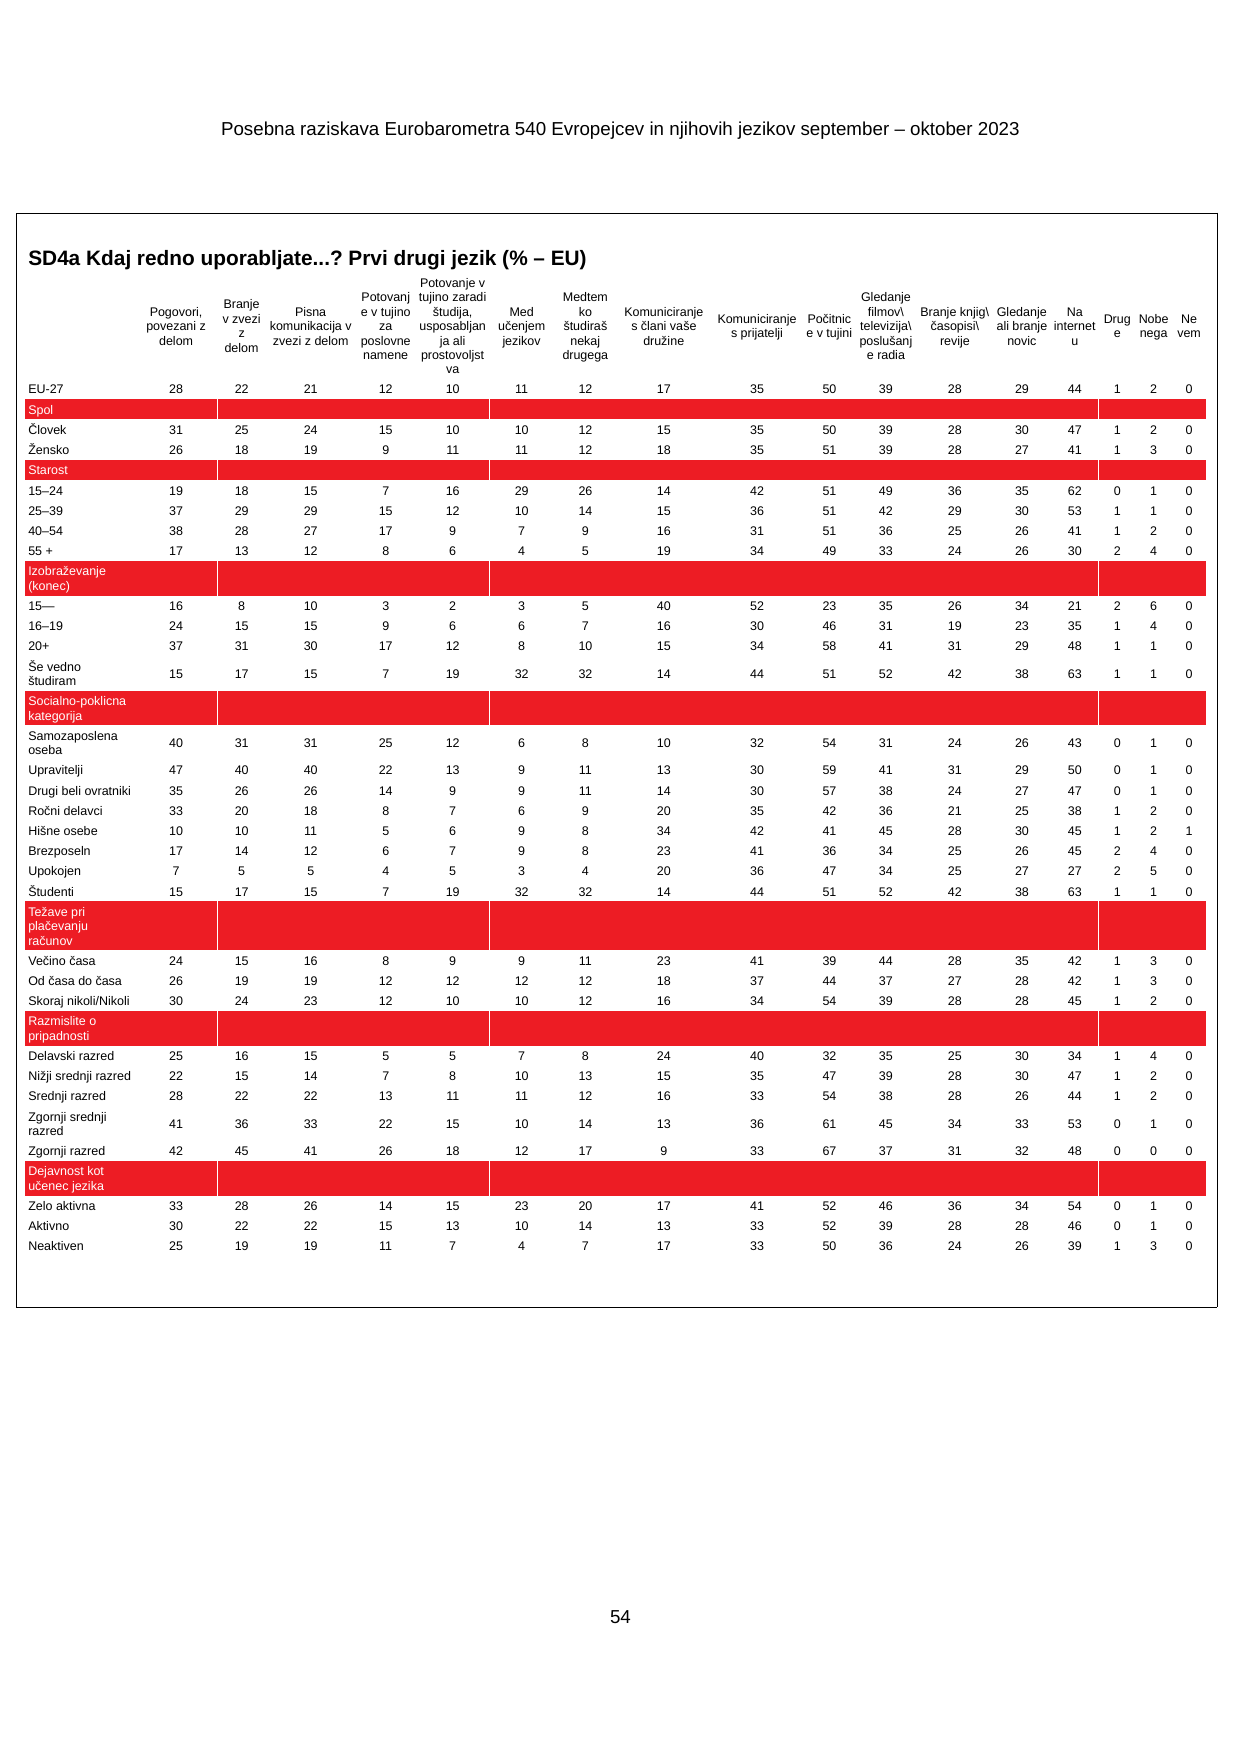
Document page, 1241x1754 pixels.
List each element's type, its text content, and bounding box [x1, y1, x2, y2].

table_cell 19 [415, 656, 489, 691]
table_cell 6 [415, 541, 489, 561]
table_cell 13 [553, 1066, 617, 1086]
table_cell [265, 691, 356, 725]
table_cell 15 [265, 881, 356, 901]
table_cell 0 [1171, 480, 1206, 500]
table_cell 31 [916, 1141, 993, 1161]
table_cell Ročni delavci [25, 800, 134, 821]
table_cell 1 [1135, 1106, 1171, 1141]
table_cell 12 [265, 841, 356, 861]
table_cell 14 [553, 1106, 617, 1141]
table_cell 10 [265, 596, 356, 616]
table_cell 12 [553, 991, 617, 1011]
table_cell 12 [553, 420, 617, 440]
table_cell 34 [710, 541, 803, 561]
table_cell 8 [356, 800, 415, 821]
table_cell 9 [415, 950, 489, 971]
table_cell 49 [803, 541, 855, 561]
table_cell [1051, 561, 1098, 596]
table_cell 10 [490, 991, 553, 1011]
table_cell 44 [710, 656, 803, 691]
table_cell 0 [1135, 1141, 1171, 1161]
table_cell [218, 1161, 265, 1196]
table_cell 29 [265, 500, 356, 521]
table_cell 42 [710, 821, 803, 841]
table_cell 31 [218, 636, 265, 656]
table_cell 1 [1135, 480, 1171, 500]
table_cell 2 [1135, 821, 1171, 841]
table_cell 6 [490, 800, 553, 821]
table_cell 11 [490, 1086, 553, 1106]
table_cell 38 [993, 881, 1051, 901]
table_cell [710, 901, 803, 950]
table_cell 8 [490, 636, 553, 656]
table_cell 28 [134, 1086, 217, 1106]
table_cell [490, 561, 553, 596]
table_cell 54 [803, 1086, 855, 1106]
table_cell 47 [1051, 780, 1098, 800]
table_cell 50 [803, 379, 855, 399]
table_cell 0 [1171, 760, 1206, 780]
table_cell [218, 901, 265, 950]
table_cell 28 [916, 420, 993, 440]
table_cell 27 [265, 521, 356, 541]
table_cell [1135, 691, 1171, 725]
table_cell 24 [134, 616, 217, 636]
table_cell 36 [916, 480, 993, 500]
table_cell 24 [916, 1236, 993, 1256]
table_cell [1099, 460, 1135, 480]
table_cell 30 [710, 780, 803, 800]
table_cell 17 [356, 521, 415, 541]
table_cell 32 [803, 1046, 855, 1066]
table_cell 19 [265, 1236, 356, 1256]
table_cell [710, 399, 803, 419]
table_cell 20+ [25, 636, 134, 656]
table_cell 0 [1099, 480, 1135, 500]
table_cell 1 [1099, 1086, 1135, 1106]
table_cell 26 [993, 541, 1051, 561]
table_cell 51 [803, 500, 855, 521]
table_cell 35 [855, 596, 916, 616]
table_cell Upokojen [25, 861, 134, 881]
table_cell 59 [803, 760, 855, 780]
table_cell 6 [1135, 596, 1171, 616]
table_cell 7 [490, 1046, 553, 1066]
table_cell 0 [1171, 1216, 1206, 1236]
table_cell Človek [25, 420, 134, 440]
table_cell 51 [803, 656, 855, 691]
table_cell 1 [1099, 971, 1135, 991]
table_cell 47 [803, 1066, 855, 1086]
table_cell 8 [356, 541, 415, 561]
table_cell 12 [415, 500, 489, 521]
table_cell 17 [617, 1236, 710, 1256]
table_cell [993, 399, 1051, 419]
table_cell [553, 460, 617, 480]
table_cell [1171, 561, 1206, 596]
table_cell 16 [415, 480, 489, 500]
table_cell 29 [993, 379, 1051, 399]
table_cell 30 [710, 760, 803, 780]
table_cell 12 [356, 379, 415, 399]
table_cell 26 [916, 596, 993, 616]
table_cell 47 [1051, 420, 1098, 440]
table_cell 0 [1171, 1106, 1206, 1141]
table_cell 20 [617, 861, 710, 881]
table_cell [993, 561, 1051, 596]
table_cell Ne vem [1171, 273, 1206, 379]
table_cell 12 [553, 440, 617, 460]
table_cell Nižji srednji razred [25, 1066, 134, 1086]
table_cell Aktivno [25, 1216, 134, 1236]
table_cell 20 [218, 800, 265, 821]
table_cell [803, 399, 855, 419]
table_cell 13 [218, 541, 265, 561]
table_cell 3 [1135, 971, 1171, 991]
table_cell 17 [218, 881, 265, 901]
table_cell 47 [803, 861, 855, 881]
table_cell 4 [1135, 841, 1171, 861]
table_cell 26 [993, 1086, 1051, 1106]
table_cell 15 [415, 1106, 489, 1141]
table_cell 15— [25, 596, 134, 616]
table_cell 25 [356, 725, 415, 760]
table_cell 9 [490, 760, 553, 780]
table_cell 51 [803, 881, 855, 901]
table_cell 4 [1135, 616, 1171, 636]
table_cell 36 [710, 1106, 803, 1141]
table_cell 14 [356, 780, 415, 800]
table_cell 12 [265, 541, 356, 561]
table_cell 13 [617, 1216, 710, 1236]
table_cell 10 [490, 420, 553, 440]
table_cell [490, 1011, 553, 1046]
table_cell 26 [993, 1236, 1051, 1256]
table_cell 16 [617, 1086, 710, 1106]
table_cell 0 [1171, 950, 1206, 971]
table_cell [1099, 901, 1135, 950]
table_cell [1171, 399, 1206, 419]
table_cell 24 [617, 1046, 710, 1066]
table_cell 22 [218, 379, 265, 399]
table_cell [356, 901, 415, 950]
table_cell 25 [916, 521, 993, 541]
table_cell 4 [1135, 541, 1171, 561]
table_cell 17 [617, 1196, 710, 1216]
table_cell 23 [617, 841, 710, 861]
table_cell 47 [1051, 1066, 1098, 1086]
table_cell 6 [415, 821, 489, 841]
table_cell 7 [356, 1066, 415, 1086]
table_cell 11 [490, 440, 553, 460]
table_cell 34 [855, 841, 916, 861]
table_cell 41 [803, 821, 855, 841]
table_cell [490, 1161, 553, 1196]
table_cell 33 [710, 1216, 803, 1236]
table_cell 13 [356, 1086, 415, 1106]
table_cell Večino časa [25, 950, 134, 971]
table_cell [218, 1011, 265, 1046]
table_cell 24 [134, 950, 217, 971]
table_cell Srednji razred [25, 1086, 134, 1106]
table_cell [803, 561, 855, 596]
table_cell 54 [1051, 1196, 1098, 1216]
table_cell 31 [916, 760, 993, 780]
table_cell [993, 901, 1051, 950]
table_cell 52 [855, 881, 916, 901]
table_cell 61 [803, 1106, 855, 1141]
table_cell 14 [617, 656, 710, 691]
table_cell Upravitelji [25, 760, 134, 780]
table_cell 41 [1051, 440, 1098, 460]
table_cell 33 [710, 1236, 803, 1256]
table_cell 39 [855, 420, 916, 440]
table_cell 9 [415, 780, 489, 800]
table_cell Medtem ko študiraš nekaj drugega [553, 273, 617, 379]
table_cell 41 [710, 841, 803, 861]
table_cell Branje knjig\časopisi\ revije [916, 273, 993, 379]
table_cell 5 [356, 1046, 415, 1066]
table_cell 14 [617, 780, 710, 800]
table_cell 8 [218, 596, 265, 616]
table_cell 1 [1135, 725, 1171, 760]
table_cell Potovanje v tujino zaradi študija, usposabljanja ali prostovoljstva [415, 273, 489, 379]
table_cell [1171, 460, 1206, 480]
table_cell 1 [1099, 420, 1135, 440]
table_cell Od časa do časa [25, 971, 134, 991]
table_cell Razmislite o pripadnosti [25, 1011, 134, 1046]
table_cell 18 [218, 440, 265, 460]
table_cell [993, 1161, 1051, 1196]
table_cell Na internetu [1051, 273, 1098, 379]
table_cell 4 [490, 1236, 553, 1256]
table_cell 15 [218, 1066, 265, 1086]
table_cell 17 [134, 841, 217, 861]
table_cell 12 [490, 1141, 553, 1161]
table_cell [916, 1161, 993, 1196]
table_cell 0 [1171, 636, 1206, 656]
table_cell 1 [1099, 379, 1135, 399]
table_cell 26 [218, 780, 265, 800]
table_cell [553, 1161, 617, 1196]
table_cell 1 [1099, 500, 1135, 521]
table_cell 20 [617, 800, 710, 821]
table_cell 36 [855, 1236, 916, 1256]
table_cell Drugi beli ovratniki [25, 780, 134, 800]
table_cell 28 [218, 1196, 265, 1216]
table_cell [1171, 691, 1206, 725]
table_cell 24 [916, 725, 993, 760]
table_cell 27 [993, 440, 1051, 460]
table_cell 50 [803, 420, 855, 440]
table_cell [1135, 561, 1171, 596]
table_cell 15 [617, 1066, 710, 1086]
table_cell Branje v zvezi z delom [218, 273, 265, 379]
table_cell 19 [617, 541, 710, 561]
table_cell 31 [855, 616, 916, 636]
table_cell [617, 1011, 710, 1046]
table_cell [1099, 1161, 1135, 1196]
table_cell 0 [1171, 440, 1206, 460]
table_cell 39 [855, 440, 916, 460]
table_cell 48 [1051, 636, 1098, 656]
table_cell 0 [1171, 521, 1206, 541]
table_cell 10 [490, 500, 553, 521]
table_cell 7 [553, 616, 617, 636]
table_cell 35 [710, 440, 803, 460]
table_cell 23 [617, 950, 710, 971]
table_cell 52 [803, 1196, 855, 1216]
table_cell 2 [1099, 861, 1135, 881]
table_cell 36 [855, 521, 916, 541]
table_cell 15 [415, 1196, 489, 1216]
table_cell 6 [415, 616, 489, 636]
table_cell 9 [490, 780, 553, 800]
table_cell [710, 691, 803, 725]
table_cell 0 [1171, 1066, 1206, 1086]
table_cell 12 [415, 971, 489, 991]
table_cell 14 [356, 1196, 415, 1216]
table_cell [134, 1011, 217, 1046]
table_cell 35 [710, 1066, 803, 1086]
table_cell 17 [218, 656, 265, 691]
table_cell 19 [218, 971, 265, 991]
table_cell 38 [134, 521, 217, 541]
table_cell [803, 1011, 855, 1046]
table_cell 32 [553, 656, 617, 691]
table_cell 6 [490, 616, 553, 636]
table_cell 10 [218, 821, 265, 841]
table_cell 25 [916, 1046, 993, 1066]
table_cell 63 [1051, 656, 1098, 691]
table_cell [710, 1011, 803, 1046]
table_cell [134, 691, 217, 725]
table_cell [1051, 1161, 1098, 1196]
table_cell 40–54 [25, 521, 134, 541]
table_cell 36 [916, 1196, 993, 1216]
table_cell 35 [134, 780, 217, 800]
table_cell 7 [415, 841, 489, 861]
table_cell [855, 1161, 916, 1196]
table_cell [356, 691, 415, 725]
table_cell 26 [993, 725, 1051, 760]
table_cell 0 [1171, 1141, 1206, 1161]
table_cell 25 [218, 420, 265, 440]
table_cell 39 [855, 1066, 916, 1086]
table_cell 11 [553, 760, 617, 780]
table_cell 10 [490, 1106, 553, 1141]
table_cell 38 [1051, 800, 1098, 821]
table_cell 0 [1099, 1141, 1135, 1161]
table_cell 12 [553, 379, 617, 399]
table_cell 2 [1135, 1086, 1171, 1106]
table_cell [415, 399, 489, 419]
table_cell 35 [993, 480, 1051, 500]
table_cell 40 [134, 725, 217, 760]
table_cell 30 [993, 500, 1051, 521]
table_cell 45 [218, 1141, 265, 1161]
table_cell 41 [855, 636, 916, 656]
table_cell 15–24 [25, 480, 134, 500]
table_cell 0 [1171, 541, 1206, 561]
table_cell 5 [1135, 861, 1171, 881]
table_cell 42 [916, 881, 993, 901]
table_cell 37 [710, 971, 803, 991]
table_cell 0 [1171, 1086, 1206, 1106]
table_cell [134, 901, 217, 950]
table_cell [553, 691, 617, 725]
table_cell 26 [993, 521, 1051, 541]
table_cell [855, 1011, 916, 1046]
table_cell 7 [490, 521, 553, 541]
table_header [855, 243, 916, 273]
table_cell [803, 691, 855, 725]
table_cell Komuniciranje s prijatelji [710, 273, 803, 379]
table_cell 28 [916, 379, 993, 399]
table_cell Gledanje ali branje novic [993, 273, 1051, 379]
table_cell [1099, 561, 1135, 596]
table_cell 2 [1135, 1066, 1171, 1086]
table_cell 15 [356, 420, 415, 440]
table_cell 34 [710, 636, 803, 656]
table_cell 11 [553, 950, 617, 971]
table_cell 44 [1051, 379, 1098, 399]
table_cell 2 [1099, 541, 1135, 561]
table_cell 33 [134, 1196, 217, 1216]
table_cell [993, 1011, 1051, 1046]
table_cell [1135, 1161, 1171, 1196]
table_cell 10 [490, 1216, 553, 1236]
table_cell [916, 1011, 993, 1046]
table_cell 28 [916, 821, 993, 841]
table_cell 46 [1051, 1216, 1098, 1236]
table_cell 44 [855, 950, 916, 971]
table_cell 0 [1099, 1196, 1135, 1216]
table_cell 36 [803, 841, 855, 861]
table_cell 13 [415, 1216, 489, 1236]
table_cell 2 [1135, 800, 1171, 821]
table_cell 0 [1171, 379, 1206, 399]
table_cell 15 [265, 656, 356, 691]
table_cell [1051, 399, 1098, 419]
table_cell 33 [265, 1106, 356, 1141]
table_cell 34 [916, 1106, 993, 1141]
table_cell 0 [1171, 500, 1206, 521]
table_cell 0 [1171, 991, 1206, 1011]
table_cell Zelo aktivna [25, 1196, 134, 1216]
table_cell 23 [265, 991, 356, 1011]
table_cell 40 [265, 760, 356, 780]
table_cell [134, 460, 217, 480]
table_cell 14 [617, 480, 710, 500]
table_cell [1135, 901, 1171, 950]
table_cell Med učenjem jezikov [490, 273, 553, 379]
table_cell 0 [1171, 800, 1206, 821]
table_cell Hišne osebe [25, 821, 134, 841]
table_cell 15 [218, 616, 265, 636]
table_cell 17 [553, 1141, 617, 1161]
table_cell 12 [415, 725, 489, 760]
table_cell [265, 1161, 356, 1196]
table_cell 30 [993, 420, 1051, 440]
table_header [916, 243, 993, 273]
table_cell 18 [415, 1141, 489, 1161]
table_cell Pisna komunikacija v zvezi z delom [265, 273, 356, 379]
table_cell 15 [617, 636, 710, 656]
table_cell [916, 561, 993, 596]
table_cell 42 [134, 1141, 217, 1161]
table_cell [218, 399, 265, 419]
table_cell 28 [218, 521, 265, 541]
table_cell 23 [490, 1196, 553, 1216]
table_cell [617, 399, 710, 419]
table_cell 1 [1135, 1216, 1171, 1236]
table_cell 27 [993, 861, 1051, 881]
table_cell [356, 561, 415, 596]
table_cell 15 [218, 950, 265, 971]
table_cell 7 [415, 1236, 489, 1256]
table_cell 63 [1051, 881, 1098, 901]
table_cell Še vedno študiram [25, 656, 134, 691]
table_cell 39 [855, 991, 916, 1011]
table_cell 3 [1135, 440, 1171, 460]
table_cell 52 [710, 596, 803, 616]
table_cell 20 [553, 1196, 617, 1216]
table_cell Samozaposlena oseba [25, 725, 134, 760]
table_cell 35 [710, 800, 803, 821]
table_cell [415, 561, 489, 596]
table_cell [710, 460, 803, 480]
table_cell 1 [1135, 1196, 1171, 1216]
table_cell 38 [993, 656, 1051, 691]
table_cell 2 [1099, 841, 1135, 861]
table_cell 31 [855, 725, 916, 760]
table_cell 30 [1051, 541, 1098, 561]
table_cell Žensko [25, 440, 134, 460]
table_cell Nobenega [1135, 273, 1171, 379]
table_cell 41 [265, 1141, 356, 1161]
table_cell 11 [490, 379, 553, 399]
table_cell 19 [218, 1236, 265, 1256]
table_cell 33 [710, 1086, 803, 1106]
table_cell 5 [356, 821, 415, 841]
table_cell [1135, 399, 1171, 419]
table_cell [855, 691, 916, 725]
table_cell 41 [134, 1106, 217, 1141]
table_cell 15 [265, 480, 356, 500]
table_cell 10 [617, 725, 710, 760]
table_cell 54 [803, 991, 855, 1011]
table_cell Zgornji srednji razred [25, 1106, 134, 1141]
table_cell 17 [134, 541, 217, 561]
table_cell 30 [993, 821, 1051, 841]
table_cell [1099, 399, 1135, 419]
table_cell [218, 561, 265, 596]
table_cell 12 [490, 971, 553, 991]
table_cell 15 [356, 1216, 415, 1236]
table_cell 7 [415, 800, 489, 821]
table_cell 1 [1135, 780, 1171, 800]
table_cell 30 [134, 1216, 217, 1236]
table_cell 30 [993, 1046, 1051, 1066]
table_cell [134, 1161, 217, 1196]
table_cell 34 [993, 1196, 1051, 1216]
table_cell 25 [134, 1236, 217, 1256]
table_cell [1171, 1161, 1206, 1196]
table_cell [490, 901, 553, 950]
table_cell 28 [993, 971, 1051, 991]
table_cell [1051, 691, 1098, 725]
table_cell 16 [617, 616, 710, 636]
table_cell [617, 460, 710, 480]
table_cell 25 [134, 1046, 217, 1066]
table_cell 28 [916, 991, 993, 1011]
table_cell 22 [134, 1066, 217, 1086]
table_cell [1135, 1011, 1171, 1046]
table_cell [356, 399, 415, 419]
table_cell 0 [1171, 725, 1206, 760]
table_cell 6 [356, 841, 415, 861]
table_cell 44 [803, 971, 855, 991]
table_cell 28 [993, 1216, 1051, 1236]
table_cell 40 [710, 1046, 803, 1066]
table_cell [265, 901, 356, 950]
table_cell 8 [553, 725, 617, 760]
table_cell 10 [415, 991, 489, 1011]
table_cell 16 [218, 1046, 265, 1066]
table_cell 43 [1051, 725, 1098, 760]
table_cell 29 [916, 500, 993, 521]
table_cell 33 [855, 541, 916, 561]
table_cell 23 [803, 596, 855, 616]
table_cell [265, 399, 356, 419]
table_cell 7 [134, 861, 217, 881]
table_cell 1 [1099, 521, 1135, 541]
table_cell 3 [1135, 1236, 1171, 1256]
table_cell 1 [1099, 821, 1135, 841]
table_cell 15 [265, 616, 356, 636]
table_cell 47 [134, 760, 217, 780]
table_cell 3 [1135, 950, 1171, 971]
table_cell 11 [265, 821, 356, 841]
table_cell 14 [553, 1216, 617, 1236]
table_cell [553, 901, 617, 950]
table_cell 15 [617, 420, 710, 440]
table_cell 31 [916, 636, 993, 656]
table_cell 3 [490, 596, 553, 616]
table_cell 26 [134, 440, 217, 460]
table_cell 24 [916, 541, 993, 561]
table_cell 21 [265, 379, 356, 399]
table_cell 29 [993, 636, 1051, 656]
table_cell 17 [356, 636, 415, 656]
table_cell 37 [134, 636, 217, 656]
table_cell 22 [265, 1086, 356, 1106]
table_cell [916, 901, 993, 950]
table_cell 22 [218, 1216, 265, 1236]
table_cell 4 [490, 541, 553, 561]
table_header [803, 243, 855, 273]
table_cell Potovanje v tujino za poslovne namene [356, 273, 415, 379]
table_cell 34 [855, 861, 916, 881]
table_cell 62 [1051, 480, 1098, 500]
table_cell 6 [490, 725, 553, 760]
table_cell 42 [803, 800, 855, 821]
table_cell 22 [356, 1106, 415, 1141]
table_cell 1 [1135, 656, 1171, 691]
table_cell [1171, 1256, 1206, 1276]
table_cell 15 [356, 500, 415, 521]
table_cell 51 [803, 480, 855, 500]
table_cell 50 [1051, 760, 1098, 780]
table_cell 26 [993, 841, 1051, 861]
table_cell [855, 561, 916, 596]
table_cell 39 [855, 379, 916, 399]
table_cell 37 [855, 971, 916, 991]
table_cell 29 [490, 480, 553, 500]
table_cell 41 [1051, 521, 1098, 541]
table_cell 52 [803, 1216, 855, 1236]
table_cell 27 [993, 780, 1051, 800]
table_cell 8 [553, 841, 617, 861]
table_cell [356, 460, 415, 480]
table_cell 42 [1051, 971, 1098, 991]
table_cell Starost [25, 460, 134, 480]
table_cell [415, 691, 489, 725]
table_cell 2 [1099, 596, 1135, 616]
table_cell 12 [553, 971, 617, 991]
table_cell [1171, 901, 1206, 950]
table_cell 0 [1171, 881, 1206, 901]
table_cell 48 [1051, 1141, 1098, 1161]
table_cell 36 [710, 500, 803, 521]
table_cell 24 [218, 991, 265, 1011]
table_header [1051, 243, 1098, 273]
table_cell [1051, 1011, 1098, 1046]
table_cell [490, 399, 553, 419]
table_cell 18 [265, 800, 356, 821]
table_cell [993, 460, 1051, 480]
table_cell 32 [490, 656, 553, 691]
table_cell [1099, 1256, 1135, 1276]
table_cell 10 [553, 636, 617, 656]
table_cell 0 [1171, 780, 1206, 800]
table_cell 26 [265, 780, 356, 800]
table_cell 33 [710, 1141, 803, 1161]
table_cell Študenti [25, 881, 134, 901]
table_cell [993, 691, 1051, 725]
table_cell 22 [218, 1086, 265, 1106]
table_cell Gledanje filmov\televizija\poslušanje radia [855, 273, 916, 379]
table_cell 36 [855, 800, 916, 821]
table_cell [265, 1011, 356, 1046]
table_cell 2 [1135, 379, 1171, 399]
table_cell 0 [1171, 841, 1206, 861]
table_cell 9 [356, 616, 415, 636]
table_cell 0 [1099, 1106, 1135, 1141]
table_cell 4 [553, 861, 617, 881]
table_cell Pogovori, povezani z delom [134, 273, 217, 379]
table_cell 10 [415, 379, 489, 399]
table_cell 55 + [25, 541, 134, 561]
table_cell 10 [134, 821, 217, 841]
table_cell [218, 691, 265, 725]
table_cell 49 [855, 480, 916, 500]
table_cell 35 [855, 1046, 916, 1066]
table_cell 0 [1099, 760, 1135, 780]
table_cell 14 [218, 841, 265, 861]
table_cell 5 [265, 861, 356, 881]
table_cell 30 [993, 1066, 1051, 1086]
table_cell 29 [218, 500, 265, 521]
table_cell 10 [415, 420, 489, 440]
table_cell Spol [25, 399, 134, 419]
table_cell 14 [617, 881, 710, 901]
table_cell 18 [617, 971, 710, 991]
table_cell 2 [1135, 991, 1171, 1011]
table_cell 30 [265, 636, 356, 656]
table_cell [855, 901, 916, 950]
table_cell 27 [1051, 861, 1098, 881]
table_cell 9 [617, 1141, 710, 1161]
table_cell [1171, 1011, 1206, 1046]
table_cell 15 [617, 500, 710, 521]
table_cell [218, 460, 265, 480]
table_cell 53 [1051, 1106, 1098, 1141]
table_cell [1099, 1011, 1135, 1046]
table_cell [553, 561, 617, 596]
table_cell 45 [1051, 841, 1098, 861]
table_cell [855, 399, 916, 419]
table_cell 36 [710, 861, 803, 881]
table_cell [25, 1256, 1051, 1276]
table_cell 0 [1171, 616, 1206, 636]
table_cell 8 [415, 1066, 489, 1086]
table_cell 26 [134, 971, 217, 991]
table_cell 31 [265, 725, 356, 760]
table_cell 42 [710, 480, 803, 500]
table_cell 41 [855, 760, 916, 780]
table_cell [916, 691, 993, 725]
table_header [1135, 243, 1171, 273]
table_cell 41 [710, 950, 803, 971]
table_cell 34 [710, 991, 803, 1011]
table_cell 33 [993, 1106, 1051, 1141]
table_cell 40 [617, 596, 710, 616]
table_cell [1135, 1256, 1171, 1276]
table_cell [710, 1161, 803, 1196]
table_header [1099, 243, 1135, 273]
table_cell 12 [553, 1086, 617, 1106]
table_cell 34 [617, 821, 710, 841]
table_cell Delavski razred [25, 1046, 134, 1066]
table_cell 16 [265, 950, 356, 971]
table_cell 67 [803, 1141, 855, 1161]
table_cell 19 [415, 881, 489, 901]
table_cell [803, 901, 855, 950]
table_cell [855, 460, 916, 480]
table_cell 26 [356, 1141, 415, 1161]
table_cell 0 [1171, 1196, 1206, 1216]
table_cell 9 [553, 800, 617, 821]
table_cell 26 [553, 480, 617, 500]
table_cell 1 [1099, 440, 1135, 460]
table_cell 45 [855, 821, 916, 841]
table_cell 12 [356, 971, 415, 991]
table_cell 5 [218, 861, 265, 881]
table_cell Neaktiven [25, 1236, 134, 1256]
table_cell [803, 1161, 855, 1196]
table_cell 37 [134, 500, 217, 521]
table_cell 32 [710, 725, 803, 760]
table_cell 5 [553, 596, 617, 616]
table_cell 22 [265, 1216, 356, 1236]
table_cell 1 [1099, 636, 1135, 656]
table_cell 1 [1135, 760, 1171, 780]
table_cell 15 [134, 881, 217, 901]
table_cell 1 [1099, 616, 1135, 636]
table_cell 0 [1171, 971, 1206, 991]
table_cell 18 [617, 440, 710, 460]
table_cell Zgornji razred [25, 1141, 134, 1161]
table_cell Druge [1099, 273, 1135, 379]
table_cell 31 [710, 521, 803, 541]
table_cell 15 [265, 1046, 356, 1066]
table_cell 1 [1135, 636, 1171, 656]
table_cell 51 [803, 521, 855, 541]
table_cell 34 [993, 596, 1051, 616]
table_cell 28 [993, 991, 1051, 1011]
table_cell 14 [265, 1066, 356, 1086]
table_cell 0 [1171, 1046, 1206, 1066]
table_cell 33 [134, 800, 217, 821]
table_cell 29 [993, 760, 1051, 780]
table_cell 16 [617, 521, 710, 541]
table_cell 10 [490, 1066, 553, 1086]
table_cell 51 [803, 440, 855, 460]
table_cell 31 [218, 725, 265, 760]
table_cell 12 [415, 636, 489, 656]
table_cell [134, 399, 217, 419]
table_cell 58 [803, 636, 855, 656]
table_cell 19 [134, 480, 217, 500]
table_cell 21 [916, 800, 993, 821]
table_cell 9 [356, 440, 415, 460]
table_cell 32 [553, 881, 617, 901]
table_cell 0 [1171, 861, 1206, 881]
table_cell [1051, 460, 1098, 480]
table_cell 35 [710, 379, 803, 399]
table_cell 44 [710, 881, 803, 901]
table_header [993, 243, 1051, 273]
table_cell 11 [415, 440, 489, 460]
table_cell [356, 1011, 415, 1046]
table_cell 31 [134, 420, 217, 440]
table_cell 37 [855, 1141, 916, 1161]
table_cell 42 [916, 656, 993, 691]
table_header [1171, 243, 1206, 273]
table_cell 1 [1135, 500, 1171, 521]
table_cell 8 [553, 821, 617, 841]
table_cell 12 [356, 991, 415, 1011]
table_cell 19 [265, 971, 356, 991]
table_cell 1 [1171, 821, 1206, 841]
table_cell Izobraževanje (konec) [25, 561, 134, 596]
table_cell 32 [993, 1141, 1051, 1161]
table_cell 22 [356, 760, 415, 780]
table_cell [1051, 1256, 1098, 1276]
table_cell 44 [1051, 1086, 1098, 1106]
table_cell 2 [1135, 521, 1171, 541]
table_cell 9 [490, 821, 553, 841]
table_cell 0 [1099, 725, 1135, 760]
table_cell [803, 460, 855, 480]
table_cell 19 [916, 616, 993, 636]
table_cell 8 [356, 950, 415, 971]
table_cell 25 [993, 800, 1051, 821]
table_cell 4 [1135, 1046, 1171, 1066]
table_cell 40 [218, 760, 265, 780]
table_cell 2 [415, 596, 489, 616]
table_cell 42 [855, 500, 916, 521]
table_cell [617, 561, 710, 596]
table_cell 15 [134, 656, 217, 691]
table_cell 27 [916, 971, 993, 991]
table_cell 0 [1171, 596, 1206, 616]
table_cell 1 [1099, 950, 1135, 971]
table_cell [415, 901, 489, 950]
table_cell 41 [710, 1196, 803, 1216]
table_cell 0 [1171, 1236, 1206, 1256]
table_cell 1 [1099, 881, 1135, 901]
table_cell 11 [553, 780, 617, 800]
table_cell [415, 460, 489, 480]
table_cell 5 [415, 1046, 489, 1066]
table_cell 13 [415, 760, 489, 780]
table_cell 9 [553, 521, 617, 541]
table_cell 4 [356, 861, 415, 881]
table_cell 21 [1051, 596, 1098, 616]
table_cell 28 [134, 379, 217, 399]
table_cell 13 [617, 1106, 710, 1141]
table_cell 53 [1051, 500, 1098, 521]
table_cell Skoraj nikoli/Nikoli [25, 991, 134, 1011]
table_cell 1 [1135, 881, 1171, 901]
table_cell 30 [710, 616, 803, 636]
table_cell 16 [134, 596, 217, 616]
table_cell 54 [803, 725, 855, 760]
table_cell 1 [1099, 800, 1135, 821]
table_cell [415, 1161, 489, 1196]
table_cell 0 [1171, 420, 1206, 440]
table_cell 24 [916, 780, 993, 800]
table_cell 17 [617, 379, 710, 399]
table_cell 25 [916, 841, 993, 861]
table_cell [1099, 691, 1135, 725]
table_cell Počitnice v tujini [803, 273, 855, 379]
table_cell 3 [490, 861, 553, 881]
table_cell Dejavnost kot učenec jezika [25, 1161, 134, 1196]
table_cell 18 [218, 480, 265, 500]
table_cell 39 [803, 950, 855, 971]
table_cell [134, 561, 217, 596]
table_cell 16–19 [25, 616, 134, 636]
table_cell [415, 1011, 489, 1046]
table_cell 7 [356, 480, 415, 500]
table_cell 16 [617, 991, 710, 1011]
table_cell [1135, 460, 1171, 480]
table_cell 30 [134, 991, 217, 1011]
table_cell 28 [916, 440, 993, 460]
table_cell [1051, 901, 1098, 950]
table_cell 28 [916, 1216, 993, 1236]
table_cell 39 [1051, 1236, 1098, 1256]
table_cell 14 [553, 500, 617, 521]
table_cell 23 [993, 616, 1051, 636]
table_cell 1 [1099, 991, 1135, 1011]
table_cell [553, 1011, 617, 1046]
table_cell 11 [415, 1086, 489, 1106]
table_cell 57 [803, 780, 855, 800]
table_cell 24 [265, 420, 356, 440]
table_cell Težave pri plačevanju računov [25, 901, 134, 950]
table_cell 52 [855, 656, 916, 691]
table_cell [490, 691, 553, 725]
table_header [710, 243, 803, 273]
table_cell 8 [553, 1046, 617, 1066]
table_cell 7 [553, 1236, 617, 1256]
table_cell 1 [1099, 1046, 1135, 1066]
table_cell 45 [1051, 821, 1098, 841]
table_cell 9 [490, 841, 553, 861]
table_header SD4a Kdaj redno uporabljate...? Prvi drugi jezik (% – EU) [25, 243, 710, 273]
table_cell 5 [553, 541, 617, 561]
table_cell 25–39 [25, 500, 134, 521]
table_cell 9 [490, 950, 553, 971]
table_cell 7 [356, 881, 415, 901]
table_cell 35 [1051, 616, 1098, 636]
table_cell [553, 399, 617, 419]
table_cell 5 [415, 861, 489, 881]
table_cell 11 [356, 1236, 415, 1256]
table_cell Socialno-poklicna kategorija [25, 691, 134, 725]
table_cell 1 [1099, 1236, 1135, 1256]
table_cell [617, 1161, 710, 1196]
table_cell Komuniciranje s člani vaše družine [617, 273, 710, 379]
table_cell 0 [1099, 1216, 1135, 1236]
table_cell 36 [218, 1106, 265, 1141]
table_cell 34 [1051, 1046, 1098, 1066]
table_cell 9 [415, 521, 489, 541]
table_cell 26 [265, 1196, 356, 1216]
table_cell 2 [1135, 420, 1171, 440]
table_cell 50 [803, 1236, 855, 1256]
table_cell 0 [1099, 780, 1135, 800]
table_cell [265, 460, 356, 480]
table_cell Brezposeln [25, 841, 134, 861]
table_cell 28 [916, 1066, 993, 1086]
table_cell 0 [1171, 656, 1206, 691]
table_cell [265, 561, 356, 596]
table_cell 1 [1099, 656, 1135, 691]
table_cell [356, 1161, 415, 1196]
table_cell 32 [490, 881, 553, 901]
table_cell 46 [803, 616, 855, 636]
table_cell 7 [356, 656, 415, 691]
table_cell 42 [1051, 950, 1098, 971]
table_cell [490, 460, 553, 480]
table_cell [617, 691, 710, 725]
table_cell 39 [855, 1216, 916, 1236]
table_cell 46 [855, 1196, 916, 1216]
table_cell [916, 460, 993, 480]
table_cell [710, 561, 803, 596]
table_cell EU-27 [25, 379, 134, 399]
table_cell 45 [1051, 991, 1098, 1011]
table_cell [617, 901, 710, 950]
table_cell 38 [855, 1086, 916, 1106]
table_cell 1 [1099, 1066, 1135, 1086]
table_cell 3 [356, 596, 415, 616]
table_cell 13 [617, 760, 710, 780]
table_cell 28 [916, 950, 993, 971]
table_cell 19 [265, 440, 356, 460]
table_cell [916, 399, 993, 419]
table_cell 38 [855, 780, 916, 800]
table_cell 25 [916, 861, 993, 881]
table_cell 28 [916, 1086, 993, 1106]
table_cell 35 [993, 950, 1051, 971]
table_cell 45 [855, 1106, 916, 1141]
table_cell [25, 273, 134, 379]
table_cell 35 [710, 420, 803, 440]
